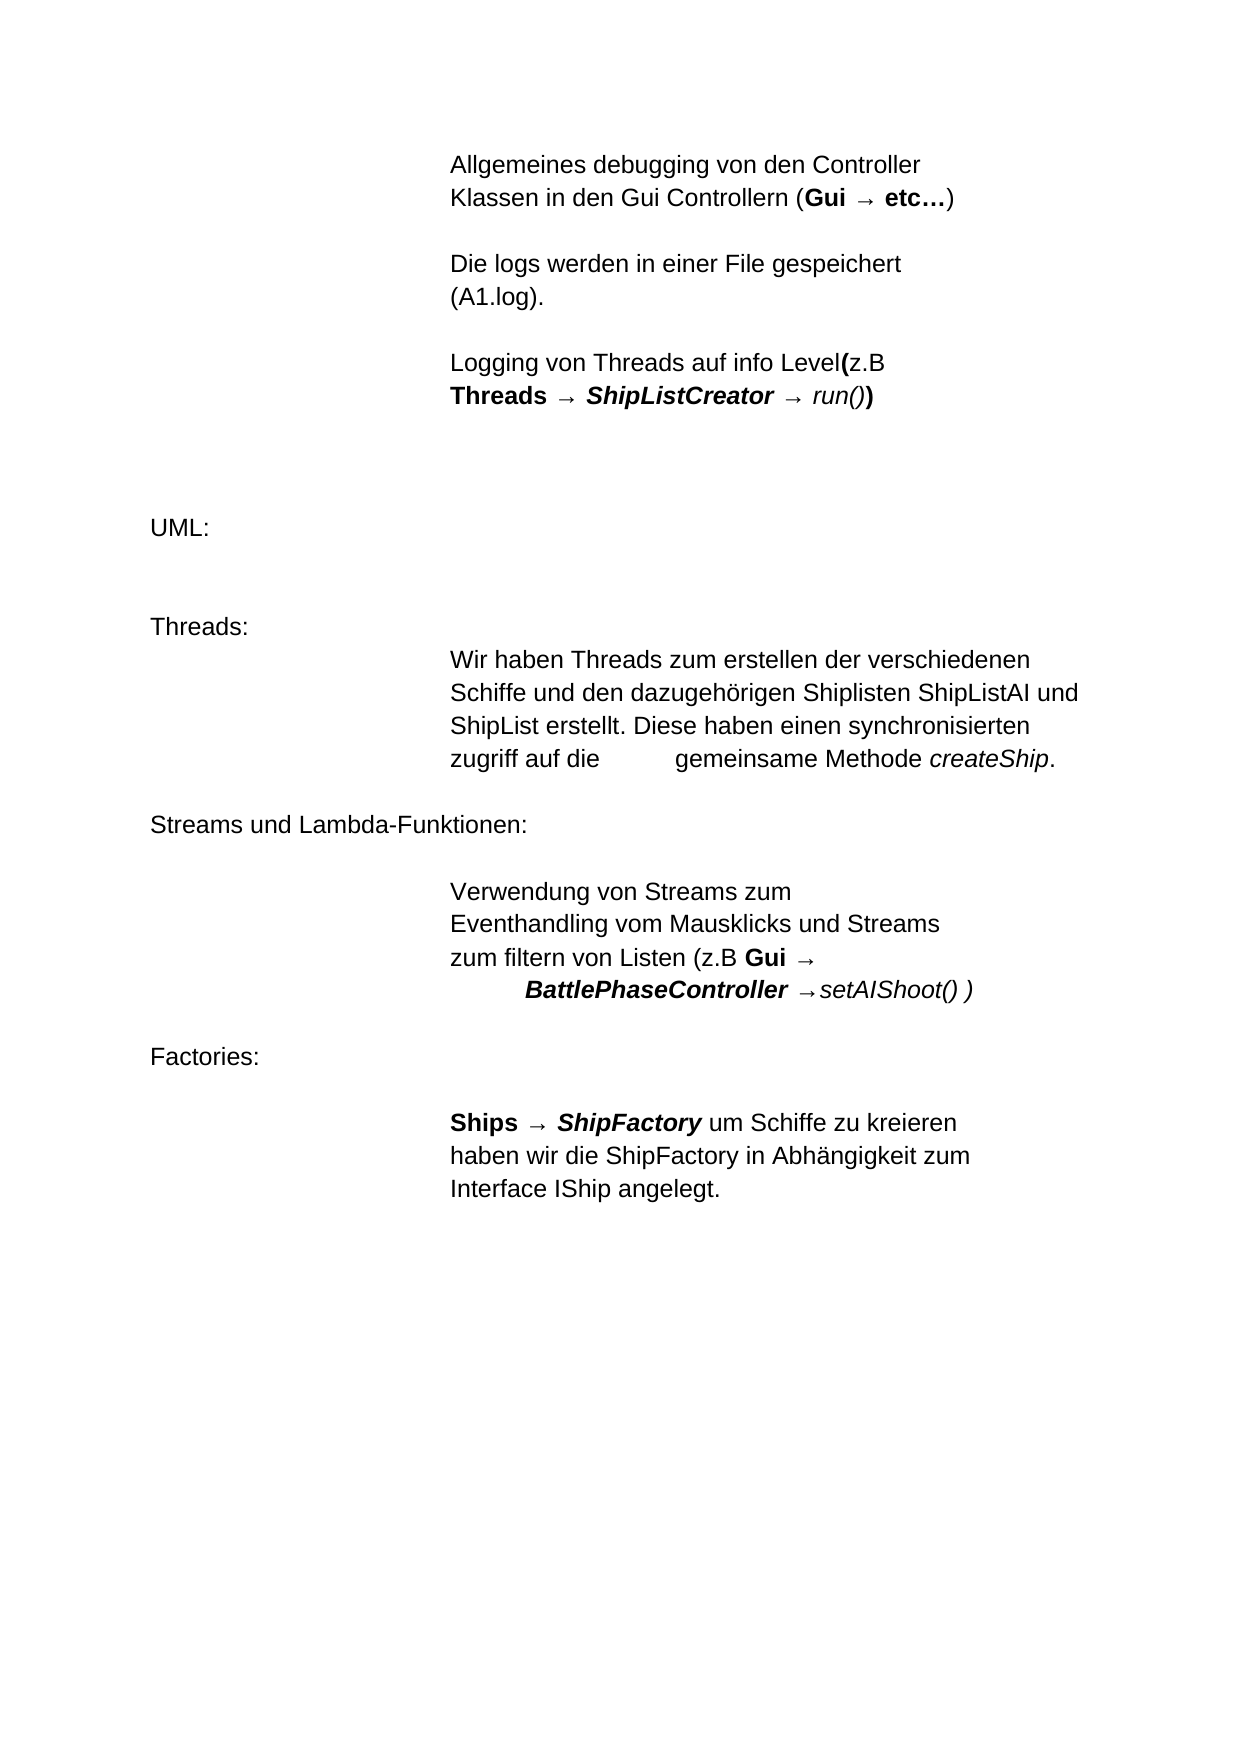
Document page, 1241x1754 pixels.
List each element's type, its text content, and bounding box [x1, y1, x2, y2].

text UML: [150, 513, 1090, 542]
text Die logs werden in einer File gespeichert [150, 249, 1090, 278]
text Streams und Lambda-Funktionen: [150, 810, 1090, 839]
text Ships → ShipFactory um Schiffe zu kreieren haben wir die ShipFactory in Abhängigkeit zum Interface IShip angelegt. [150, 1108, 1090, 1202]
text Allgemeines debugging von den Controller Klassen in den Gui Controllern (Gui → etc…) [150, 150, 1090, 212]
text Logging von Threads auf info Level(z.B Threads → ShipListCreator → run()) [150, 348, 1090, 410]
text (A1.log). [150, 282, 1090, 311]
text Verwendung von Streams zum Eventhandling vom Mausklicks und Streams zum filtern von Listen (z.B Gui → BattlePhaseController →setAIShoot() ) [150, 876, 1090, 1004]
text Wir haben Threads zum erstellen der verschiedenen Schiffe und den dazugehörigen Shiplisten ShipListAI und ShipList erstellt. Diese haben einen synchronisierten zugriff auf die gemeinsame Methode createShip. [450, 645, 1090, 773]
text Threads: [150, 612, 1090, 641]
text Factories: [150, 1042, 1090, 1070]
